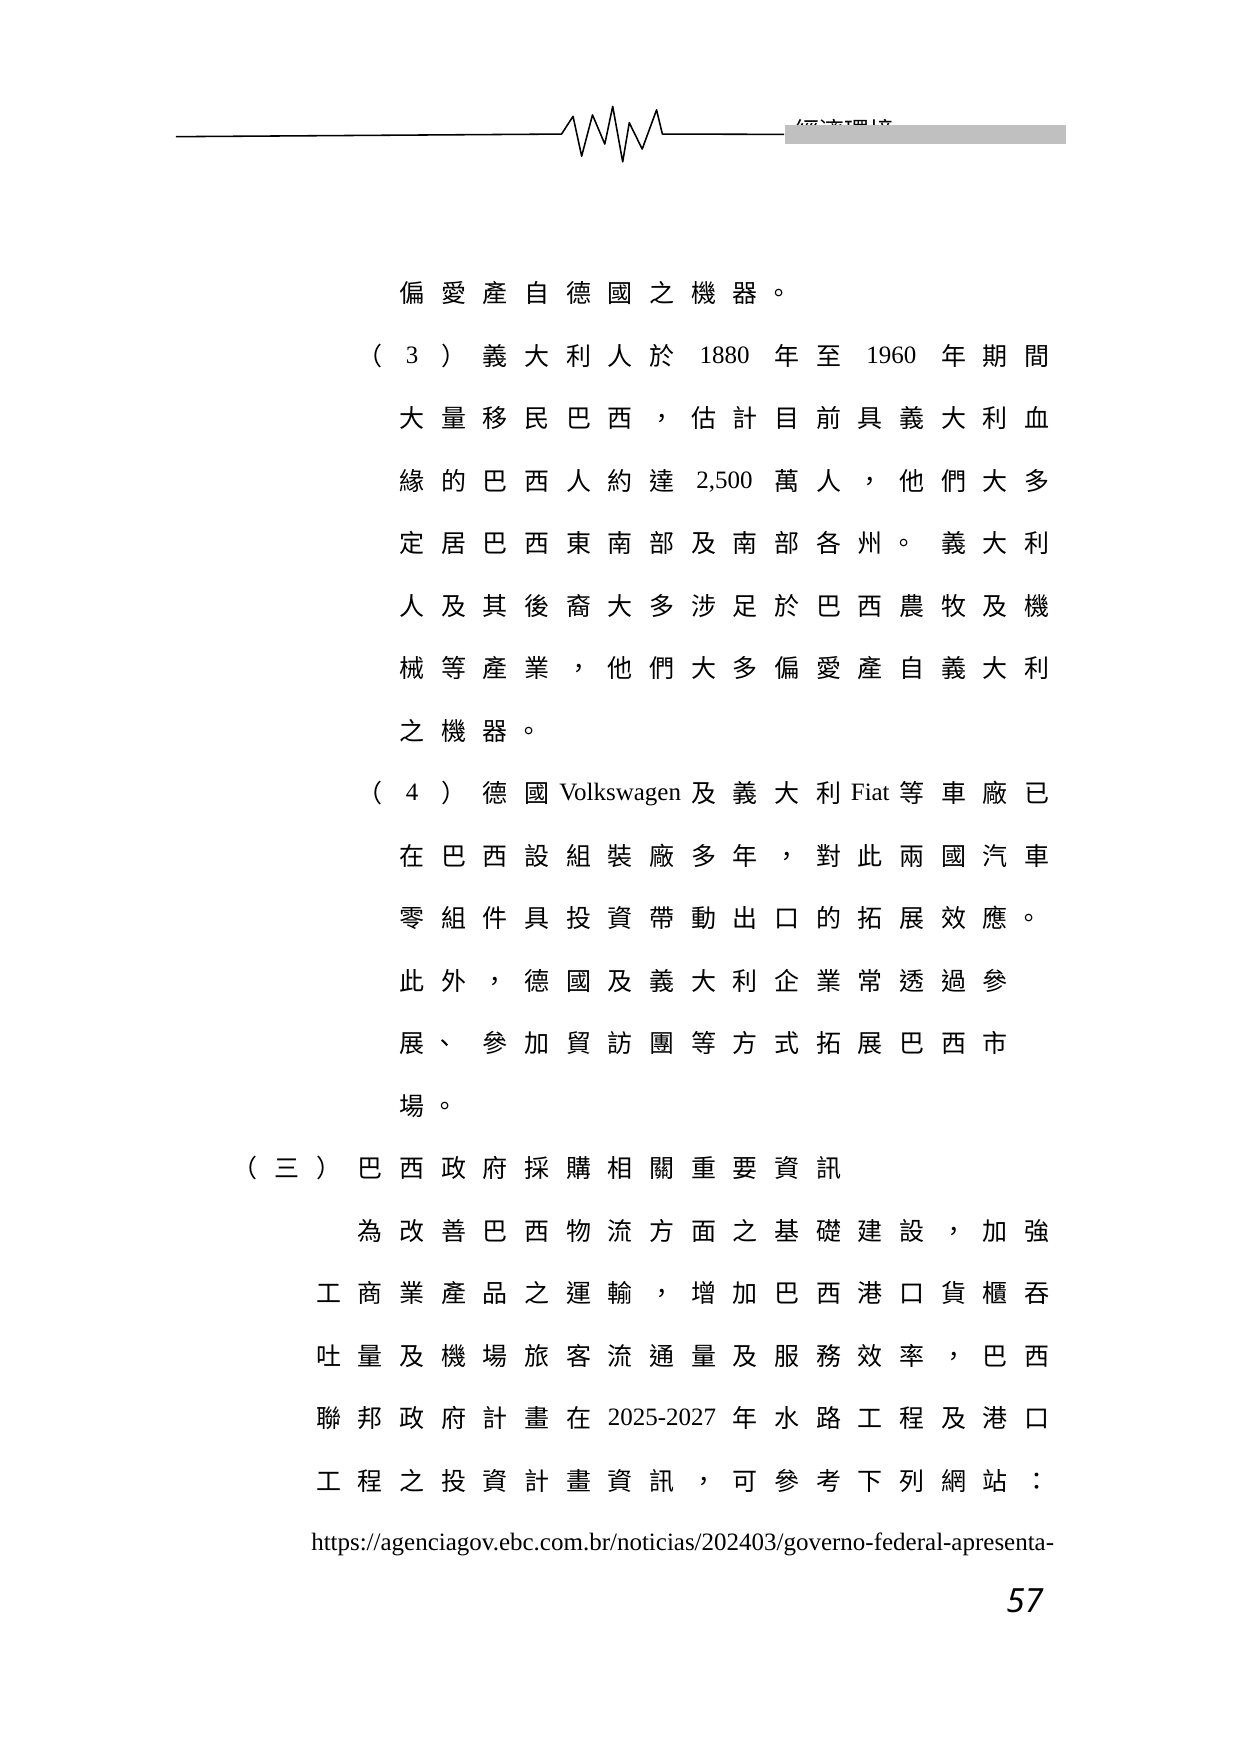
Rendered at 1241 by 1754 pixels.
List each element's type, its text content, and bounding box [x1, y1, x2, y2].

text （3）義大利人於1880年至1960年期間大量移民巴西，估計目前具義大利血緣的巴西人約達2,500萬人，他們大多定居巴西東南部及南部各州。義大利人及其後裔大多涉足於巴西農牧及機械等產業，他們大多偏愛產自義大利之機器。 [309, 313, 1058, 750]
text 為改善巴西物流方面之基礎建設，加強工商業產品之運輸，增加巴西港口貨櫃吞吐量及機場旅客流通量及服務效率，巴西聯邦政府計畫在2025-2027年水路工程及港口工程之投資計畫資訊，可參考下列網站：https://agenciagov.ebc.com.br/noticias/202403/governo-federal-apresenta- [284, 1188, 1058, 1563]
text 偏愛產自德國之機器。 [309, 250, 1058, 313]
text （4）德國Volkswagen及義大利Fiat等車廠已在巴西設組裝廠多年，對此兩國汽車零組件具投資帶動出口的拓展效應。此外，德國及義大利企業常透過參展、參加貿訪團等方式拓展巴西市場。 [309, 750, 1058, 1125]
text （三）巴西政府採購相關重要資訊 [208, 1125, 1058, 1188]
